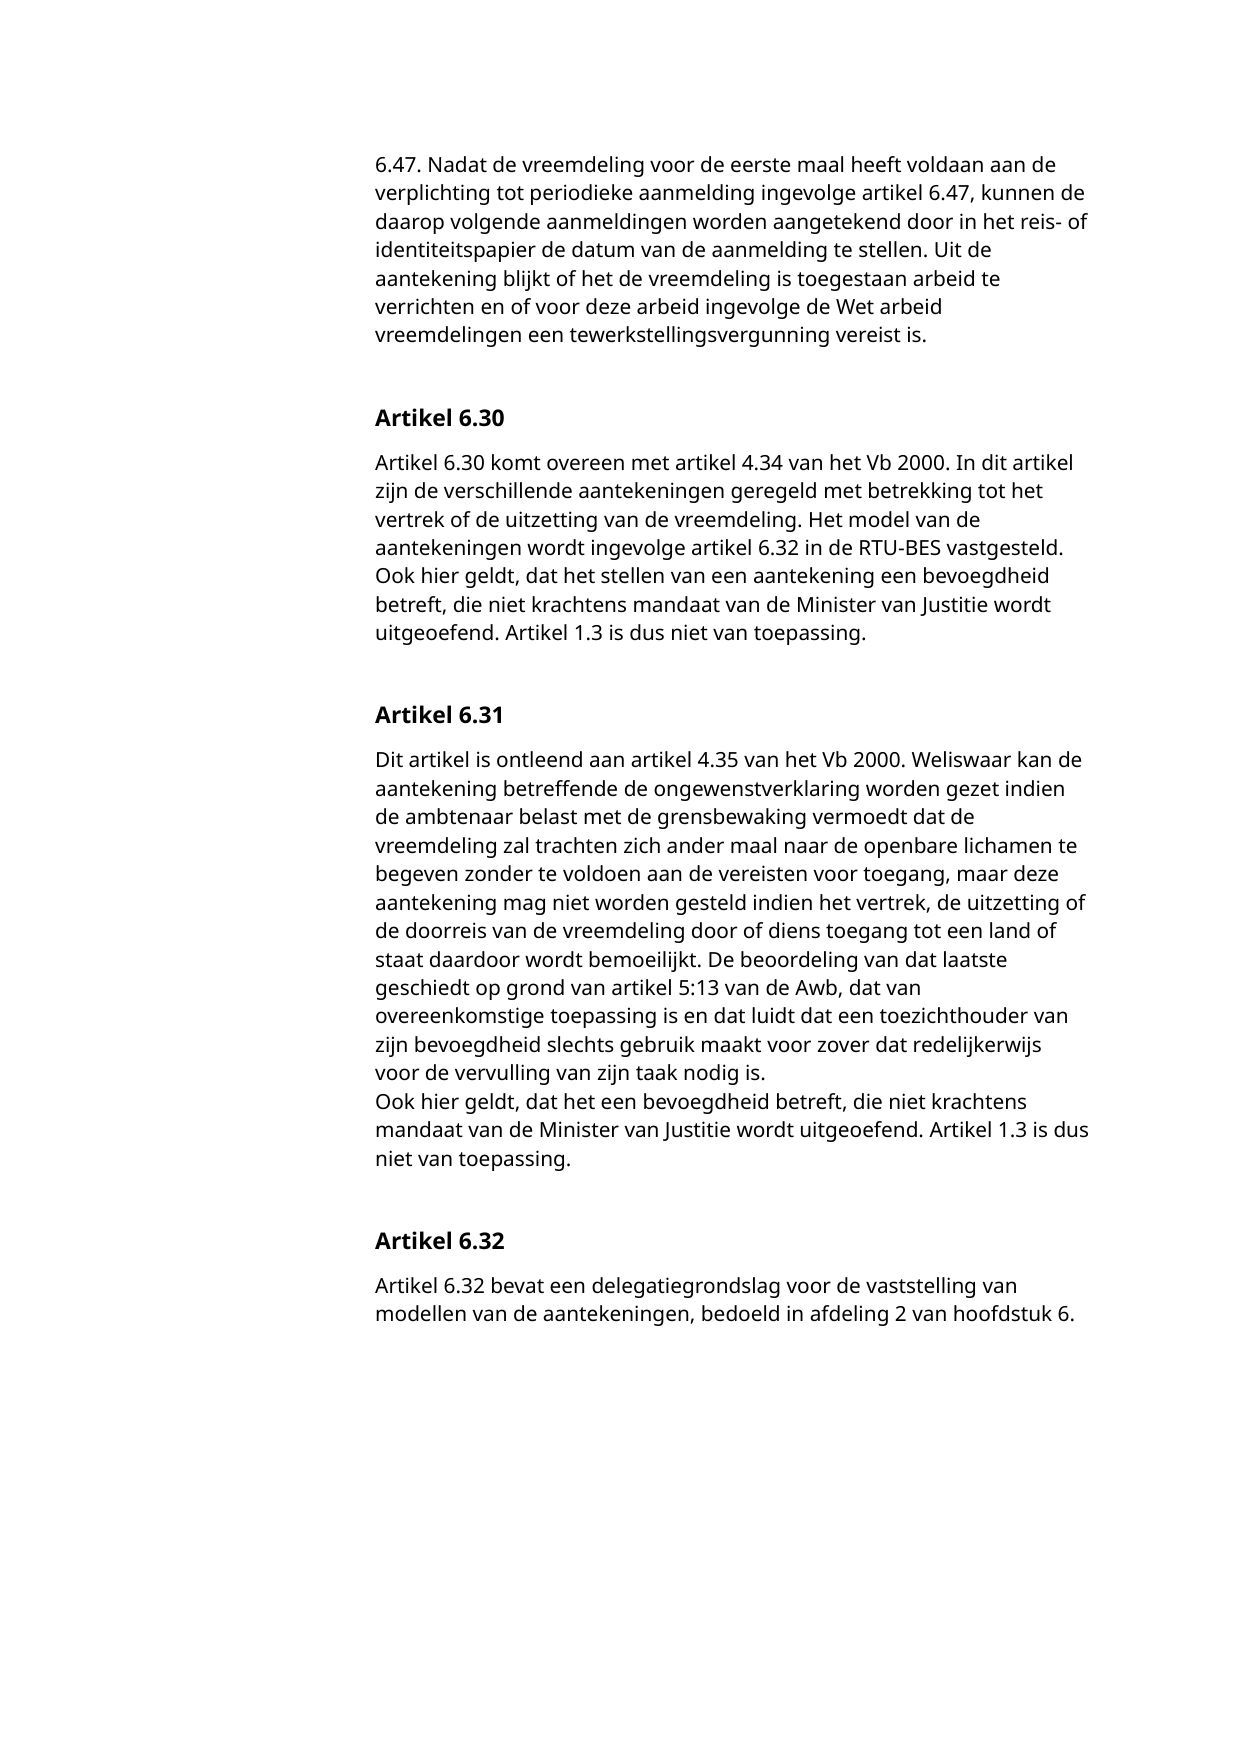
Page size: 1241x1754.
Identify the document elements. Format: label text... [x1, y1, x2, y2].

subtitle Artikel 6.32 [375, 1225, 1090, 1256]
text Ook hier geldt, dat het een bevoegdheid betreft, die niet krachtens mandaat van de Minister van Justitie wordt uitgeoefend. Artikel 1.3 is dus niet van toepassing. [375, 1087, 1090, 1172]
text Artikel 6.30 komt overeen met artikel 4.34 van het Vb 2000. In dit artikel zijn de verschillende aantekeningen geregeld met betrekking tot het vertrek of de uitzetting van de vreemdeling. Het model van de aantekeningen wordt ingevolge artikel 6.32 in de RTU-BES vastgesteld. [375, 448, 1090, 562]
text Artikel 6.32 bevat een delegatiegrondslag voor de vaststelling van modellen van de aantekeningen, bedoeld in afdeling 2 van hoofdstuk 6. [375, 1271, 1090, 1328]
text Ook hier geldt, dat het stellen van een aantekening een bevoegdheid betreft, die niet krachtens mandaat van de Minister van Justitie wordt uitgeoefend. Artikel 1.3 is dus niet van toepassing. [375, 562, 1090, 647]
subtitle Artikel 6.30 [375, 402, 1090, 433]
text Dit artikel is ontleend aan artikel 4.35 van het Vb 2000. Weliswaar kan de aantekening betreffende de ongewenstverklaring worden gezet indien de ambtenaar belast met de grensbewaking vermoedt dat de vreemdeling zal trachten zich ander maal naar de openbare lichamen te begeven zonder te voldoen aan de vereisten voor toegang, maar deze aantekening mag niet worden gesteld indien het vertrek, de uitzetting of de doorreis van de vreemdeling door of diens toegang tot een land of staat daardoor wordt bemoeilijkt. De beoordeling van dat laatste geschiedt op grond van artikel 5:13 van de Awb, dat van overeenkomstige toepassing is en dat luidt dat een toezichthouder van zijn bevoegdheid slechts gebruik maakt voor zover dat redelijkerwijs voor de vervulling van zijn taak nodig is. [375, 746, 1090, 1087]
subtitle Artikel 6.31 [375, 699, 1090, 731]
text 6.47. Nadat de vreemdeling voor de eerste maal heeft voldaan aan de verplichting tot periodieke aanmelding ingevolge artikel 6.47, kunnen de daarop volgende aanmeldingen worden aangetekend door in het reis- of identiteitspapier de datum van de aanmelding te stellen. Uit de aantekening blijkt of het de vreemdeling is toegestaan arbeid te verrichten en of voor deze arbeid ingevolge de Wet arbeid vreemdelingen een tewerkstellingsvergunning vereist is. [375, 150, 1090, 349]
